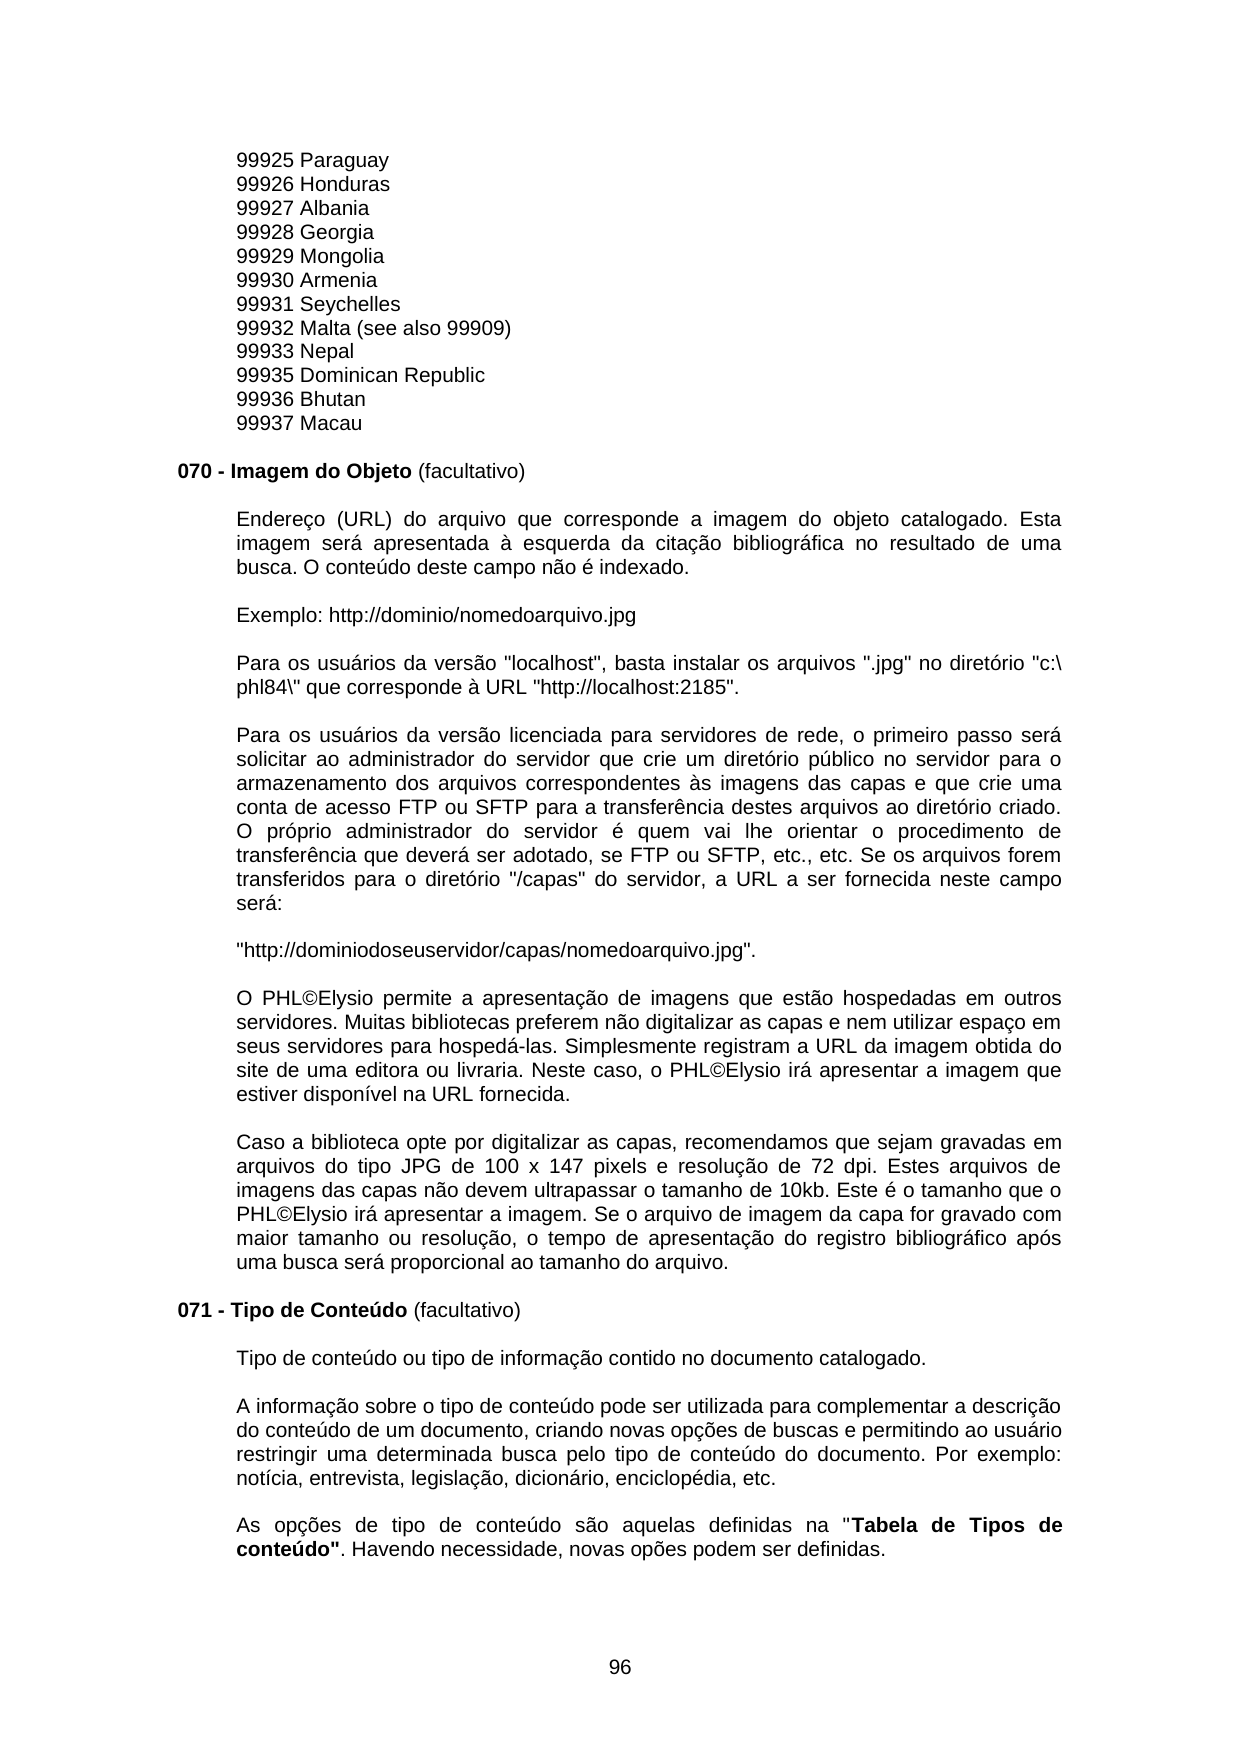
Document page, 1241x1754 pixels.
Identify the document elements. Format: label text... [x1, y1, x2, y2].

text 99933 Nepal [236, 339, 1063, 363]
text Endereço (URL) do arquivo que corresponde a imagem do objeto catalogado. Esta imagem será apresentada à esquerda da citação bibliográfica no resultado de uma busca. O conteúdo deste campo não é indexado. [236, 507, 1063, 579]
text 99926 Honduras [236, 172, 1063, 196]
text 99936 Bhutan [236, 387, 1063, 411]
text As opções de tipo de conteúdo são aquelas definidas na "Tabela de Tipos de conteúdo". Havendo necessidade, novas opões podem ser definidas. [236, 1513, 1063, 1561]
text 99937 Macau [236, 411, 1063, 435]
text 070 - Imagem do Objeto (facultativo) [177, 459, 1063, 483]
text Para os usuários da versão licenciada para servidores de rede, o primeiro passo será solicitar ao administrador do servidor que crie um diretório público no servidor para o armazenamento dos arquivos correspondentes às imagens das capas e que crie uma conta de acesso FTP ou SFTP para a transferência destes arquivos ao diretório criado. O próprio administrador do servidor é quem vai lhe orientar o procedimento de transferência que deverá ser adotado, se FTP ou SFTP, etc., etc. Se os arquivos forem transferidos para o diretório "/capas" do servidor, a URL a ser fornecida neste campo será: [236, 723, 1063, 914]
text 99929 Mongolia [236, 243, 1063, 267]
text A informação sobre o tipo de conteúdo pode ser utilizada para complementar a descrição do conteúdo de um documento, criando novas opções de buscas e permitindo ao usuário restringir uma determinada busca pelo tipo de conteúdo do documento. Por exemplo: notícia, entrevista, legislação, dicionário, enciclopédia, etc. [236, 1393, 1063, 1489]
text 99925 Paraguay [236, 148, 1063, 172]
text 99931 Seychelles [236, 291, 1063, 315]
text 99928 Georgia [236, 219, 1063, 243]
text Caso a biblioteca opte por digitalizar as capas, recomendamos que sejam gravadas em arquivos do tipo JPG de 100 x 147 pixels e resolução de 72 dpi. Estes arquivos de imagens das capas não devem ultrapassar o tamanho de 10kb. Este é o tamanho que o PHL©Elysio irá apresentar a imagem. Se o arquivo de imagem da capa for gravado com maior tamanho ou resolução, o tempo de apresentação do registro bibliográfico após uma busca será proporcional ao tamanho do arquivo. [236, 1130, 1063, 1274]
text Exemplo: http://dominio/nomedoarquivo.jpg [236, 603, 1063, 627]
text 071 - Tipo de Conteúdo (facultativo) [177, 1298, 1063, 1322]
text O PHL©Elysio permite a apresentação de imagens que estão hospedadas em outros servidores. Muitas bibliotecas preferem não digitalizar as capas e nem utilizar espaço em seus servidores para hospedá-las. Simplesmente registram a URL da imagem obtida do site de uma editora ou livraria. Neste caso, o PHL©Elysio irá apresentar a imagem que estiver disponível na URL fornecida. [236, 986, 1063, 1106]
text 99927 Albania [236, 196, 1063, 219]
text 99935 Dominican Republic [236, 363, 1063, 387]
text 99932 Malta (see also 99909) [236, 315, 1063, 339]
text Para os usuários da versão "localhost", basta instalar os arquivos ".jpg" no diretório "c:\phl84\" que corresponde à URL "http://localhost:2185". [236, 651, 1063, 699]
text "http://dominiodoseuservidor/capas/nomedoarquivo.jpg". [236, 938, 1063, 962]
text Tipo de conteúdo ou tipo de informação contido no documento catalogado. [236, 1346, 1063, 1369]
text 99930 Armenia [236, 267, 1063, 291]
